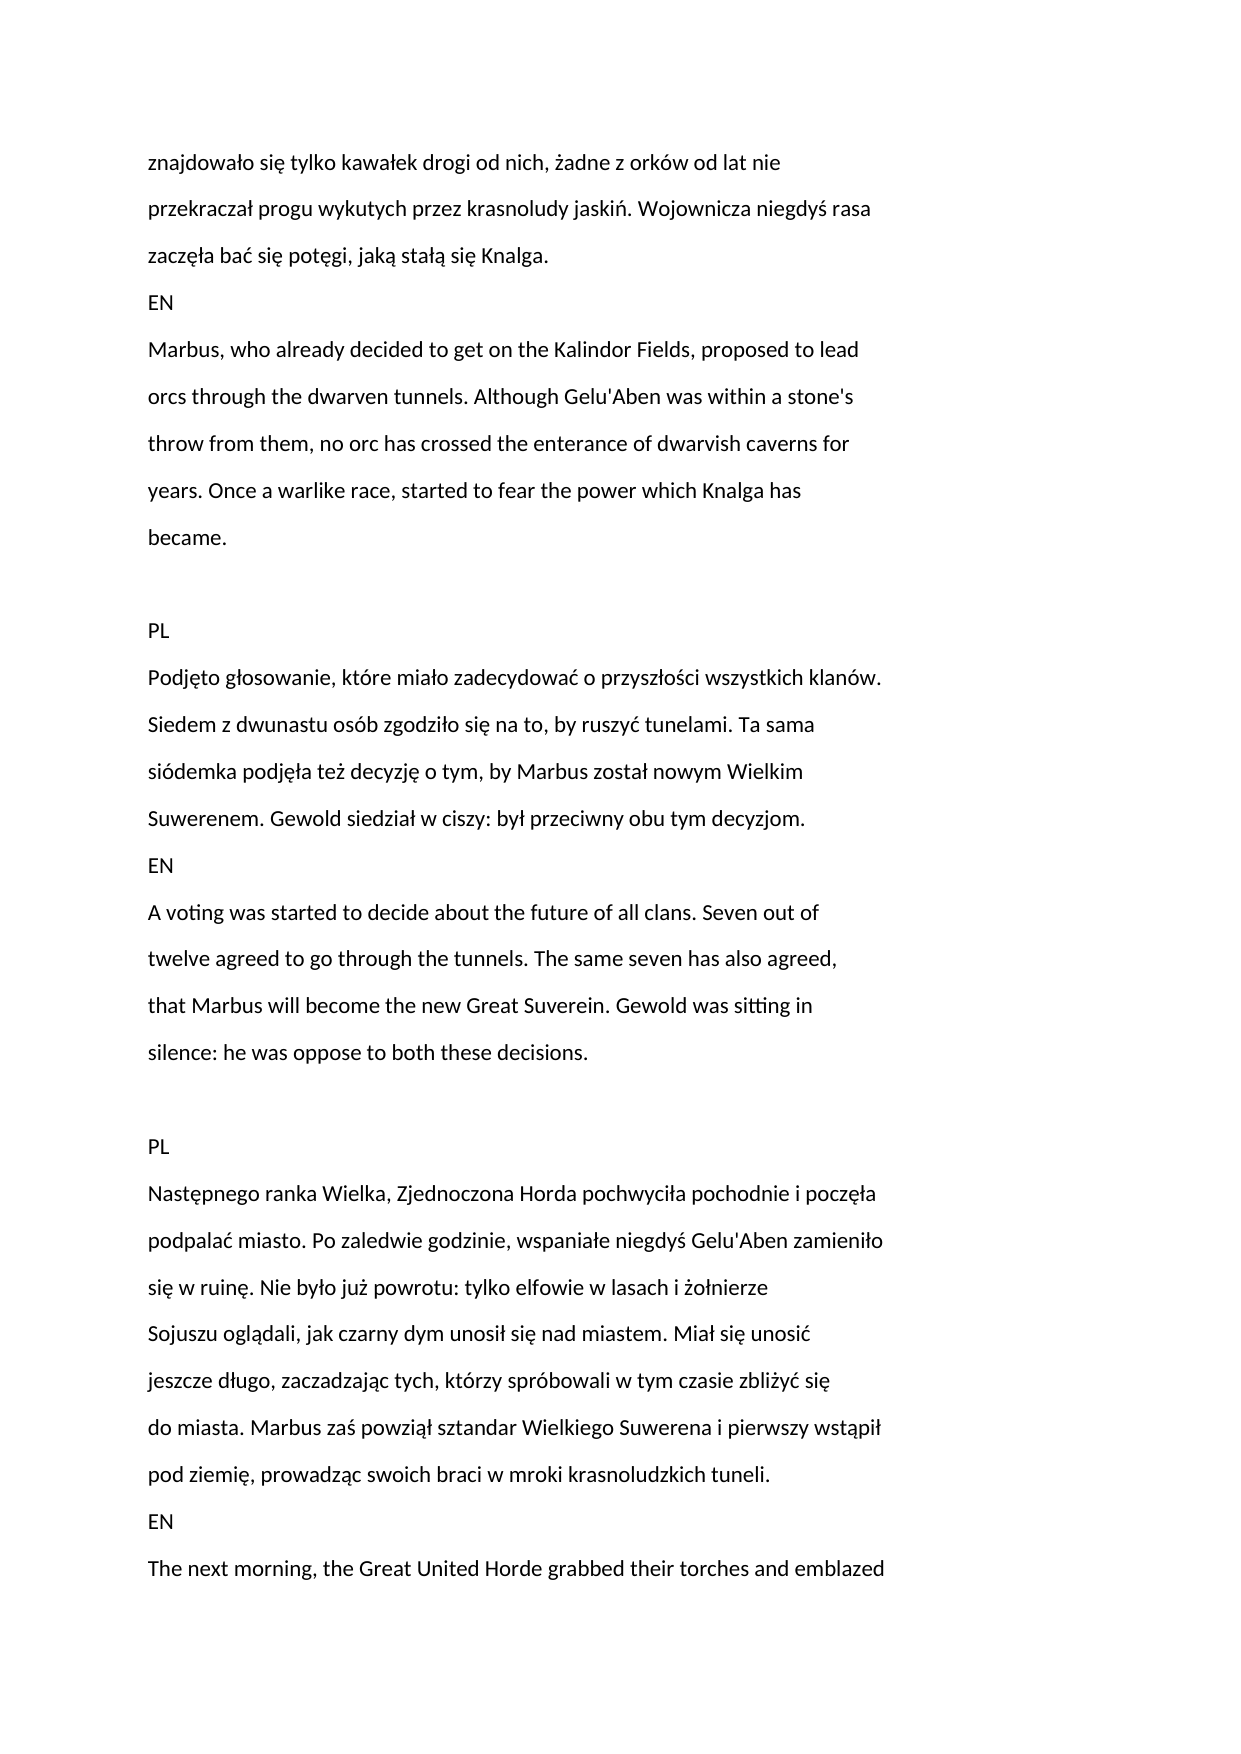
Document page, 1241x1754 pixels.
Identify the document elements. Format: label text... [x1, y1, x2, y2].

text podpalać miasto. Po zaledwie godzinie, wspaniałe niegdyś Gelu'Aben zamieniło [148, 1226, 1093, 1254]
text that Marbus will become the new Great Suverein. Gewold was sitting in [148, 991, 1093, 1019]
text became. [148, 523, 1093, 551]
text PL [148, 1132, 1093, 1160]
text siódemka podjęła też decyzję o tym, by Marbus został nowym Wielkim [148, 757, 1093, 785]
text Suwerenem. Gewold siedział w ciszy: był przeciwny obu tym decyzjom. [148, 804, 1093, 832]
text EN [148, 1507, 1093, 1535]
text EN [148, 288, 1093, 316]
text Siedem z dwunastu osób zgodziło się na to, by ruszyć tunelami. Ta sama [148, 710, 1093, 738]
text silence: he was oppose to both these decisions. [148, 1038, 1093, 1066]
text years. Once a warlike race, started to fear the power which Knalga has [148, 476, 1093, 504]
text zaczęła bać się potęgi, jaką stałą się Knalga. [148, 241, 1093, 269]
text do miasta. Marbus zaś powziął sztandar Wielkiego Suwerena i pierwszy wstąpił [148, 1413, 1093, 1441]
text Podjęto głosowanie, które miało zadecydować o przyszłości wszystkich klanów. [148, 663, 1093, 691]
text znajdowało się tylko kawałek drogi od nich, żadne z orków od lat nie [148, 148, 1093, 176]
text się w ruinę. Nie było już powrotu: tylko elfowie w lasach i żołnierze [148, 1273, 1093, 1301]
text przekraczał progu wykutych przez krasnoludy jaskiń. Wojownicza niegdyś rasa [148, 194, 1093, 222]
text twelve agreed to go through the tunnels. The same seven has also agreed, [148, 944, 1093, 972]
text Sojuszu oglądali, jak czarny dym unosił się nad miastem. Miał się unosić [148, 1319, 1093, 1347]
text The next morning, the Great United Horde grabbed their torches and emblazed [148, 1554, 1093, 1582]
text Następnego ranka Wielka, Zjednoczona Horda pochwyciła pochodnie i poczęła [148, 1179, 1093, 1207]
text A voting was started to decide about the future of all clans. Seven out of [148, 898, 1093, 926]
text pod ziemię, prowadząc swoich braci w mroki krasnoludzkich tuneli. [148, 1460, 1093, 1488]
text Marbus, who already decided to get on the Kalindor Fields, proposed to lead [148, 335, 1093, 363]
text orcs through the dwarven tunnels. Although Gelu'Aben was within a stone's [148, 382, 1093, 410]
text throw from them, no orc has crossed the enterance of dwarvish caverns for [148, 429, 1093, 457]
text jeszcze długo, zaczadzając tych, którzy spróbowali w tym czasie zbliżyć się [148, 1366, 1093, 1394]
text PL [148, 616, 1093, 644]
text EN [148, 851, 1093, 879]
